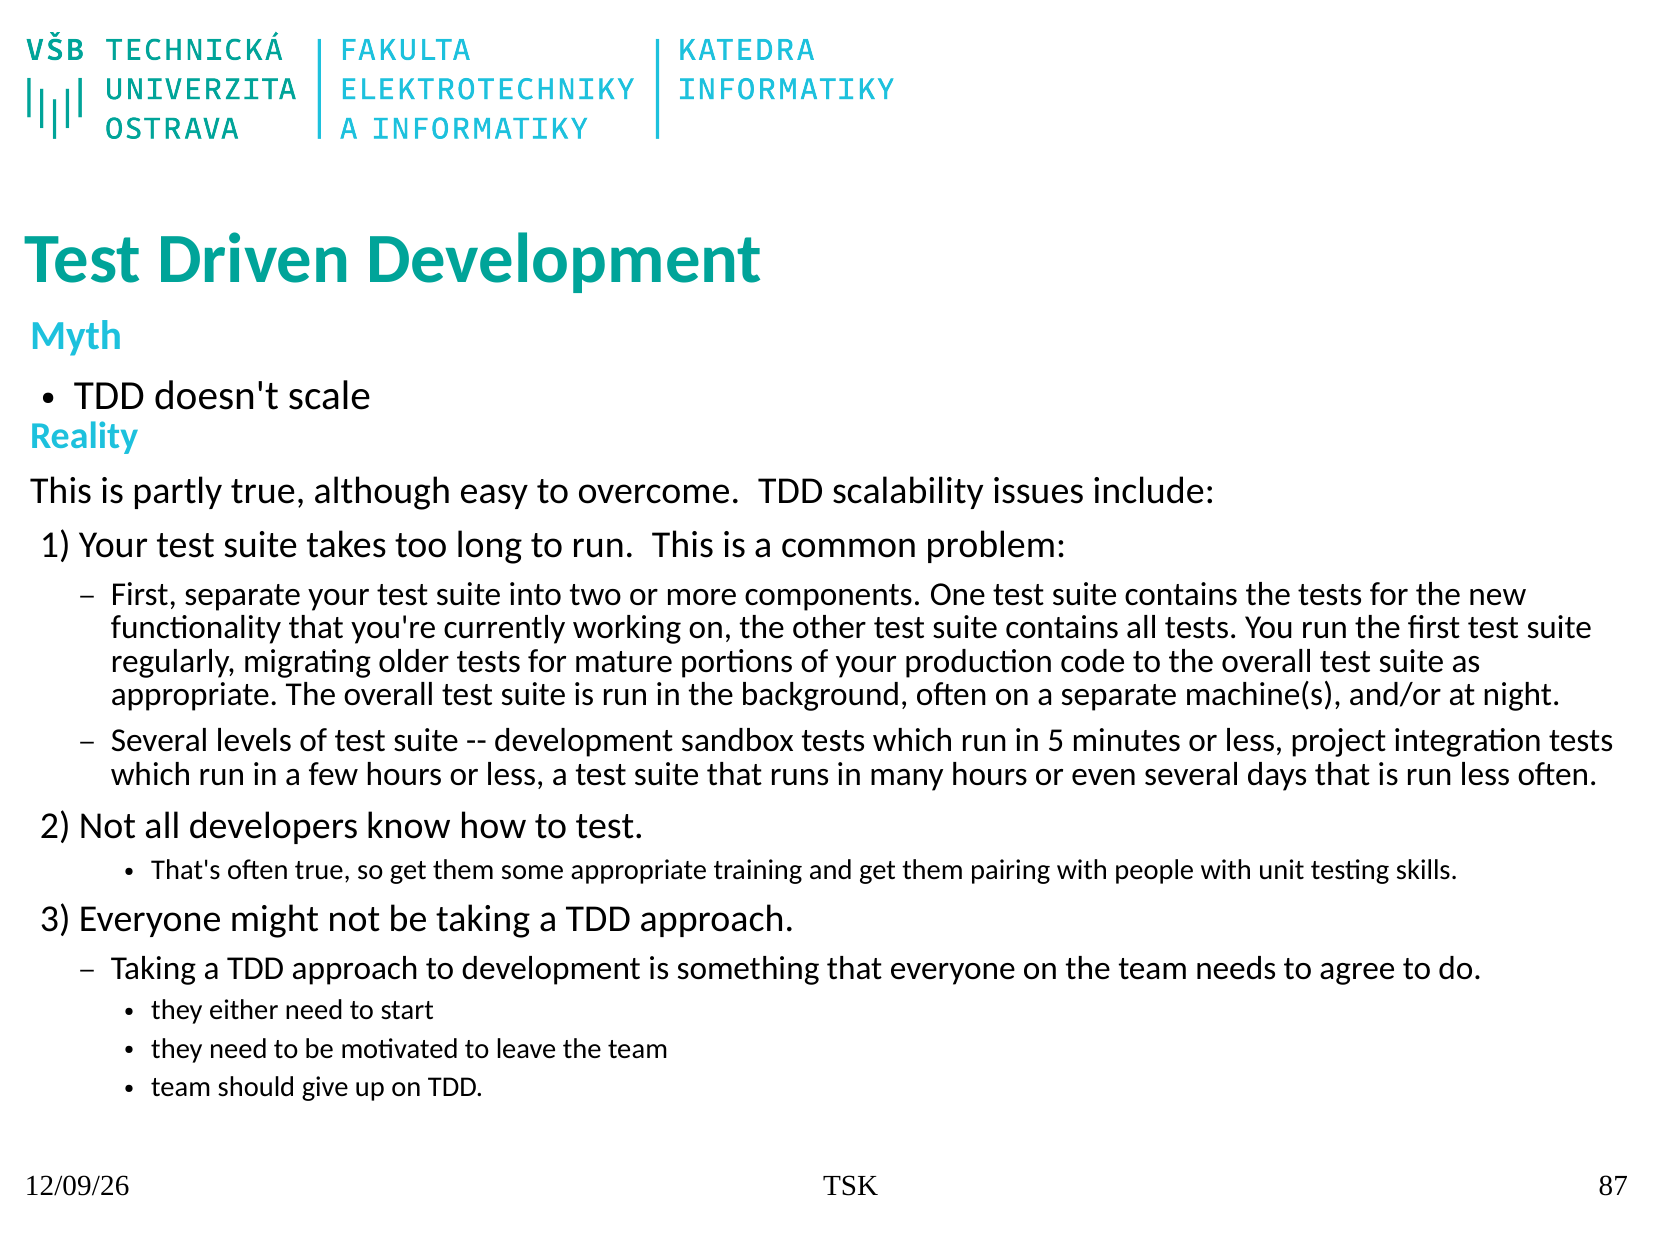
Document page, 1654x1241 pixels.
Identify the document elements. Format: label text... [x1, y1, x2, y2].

title Test Driven Development [24, 169, 1629, 300]
list Reality This is partly true, although easy to overcome. TDD scalability issues include: Your test suite takes too long to run. This is a common problem: First, separate your test suite into two or more components. One test suite contains the tests for the new functionality that you're currently working on, the other test suite contains all tests. You run the first test suite regularly, migrating older tests for mature portions of your production code to the overall test suite as appropriate. The overall test suite is run in the background, often on a separate machine(s), and/or at night. Several levels of test suite -- development sandbox tests which run in 5 minutes or less, project integration tests which run in a few hours or less, a test suite that runs in many hours or even several days that is run less often. Not all developers know how to test. That's often true, so get them some appropriate training and get them pairing with people with unit testing skills. Everyone might not be taking a TDD approach. Taking a TDD approach to development is something that everyone on the team needs to agree to do. they either need to start they need to be motivated to leave the team team should give up on TDD. [30, 420, 1629, 1145]
picture [26, 31, 894, 139]
list Myth TDD doesn't scale [30, 318, 1629, 420]
